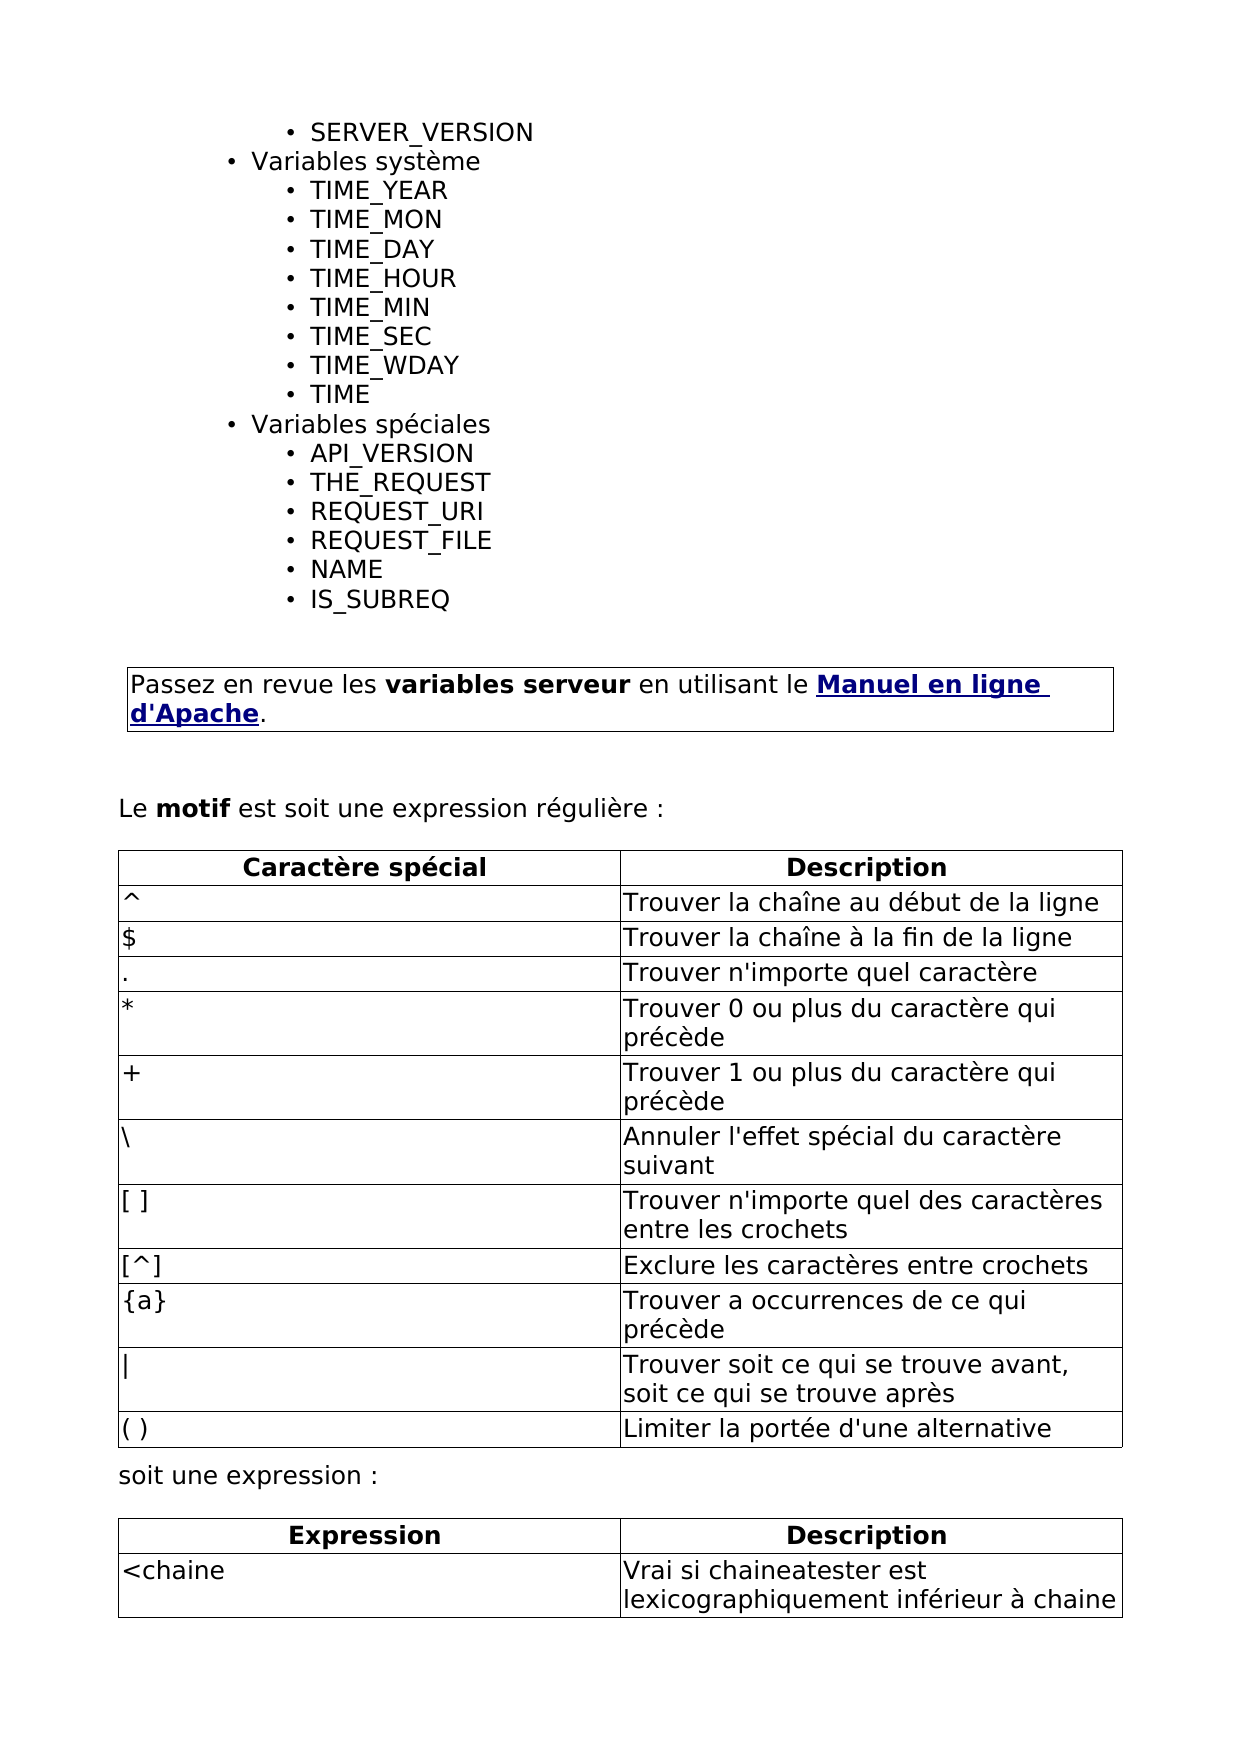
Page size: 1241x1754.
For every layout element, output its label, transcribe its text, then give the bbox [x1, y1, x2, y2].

list IS_SUBREQ [295, 585, 1122, 614]
table_cell [^] [119, 1249, 620, 1283]
table_cell + [119, 1056, 620, 1119]
text Le motif est soit une expression régulière : [118, 794, 1122, 823]
table_cell Trouver 0 ou plus du caractère qui précède [621, 992, 1122, 1055]
table_cell {a} [119, 1284, 620, 1347]
table_cell Annuler l'effet spécial du caractère suivant [621, 1120, 1122, 1183]
table_header Passez en revue les variables serveur en utilisant le Manuel en ligne d'Apache. [128, 668, 1113, 731]
table_cell Trouver n'importe quel des caractères entre les crochets [621, 1185, 1122, 1248]
table_cell Trouver 1 ou plus du caractère qui précède [621, 1056, 1122, 1119]
table_header Description [621, 851, 1122, 885]
table_cell Vrai si chaineatester est lexicographiquement inférieur à chaine [621, 1554, 1122, 1617]
table_cell . [119, 957, 620, 991]
list THE_REQUEST [295, 468, 1122, 497]
table_header Description [621, 1519, 1122, 1553]
list TIME [295, 381, 1122, 410]
text soit une expression : [118, 1461, 1122, 1491]
table_header Caractère spécial [119, 851, 620, 885]
list REQUEST_FILE [295, 526, 1122, 556]
table_cell \ [119, 1120, 620, 1183]
table_cell Limiter la portée d'une alternative [621, 1412, 1122, 1447]
list TIME_HOUR [295, 264, 1122, 293]
list TIME_SEC [295, 322, 1122, 351]
table_cell Trouver soit ce qui se trouve avant, soit ce qui se trouve après [621, 1348, 1122, 1411]
list TIME_WDAY [295, 351, 1122, 381]
list REQUEST_URI [295, 497, 1122, 526]
list API_VERSION [295, 439, 1122, 468]
table_cell * [119, 992, 620, 1055]
table_cell ^ [119, 886, 620, 921]
list TIME_DAY [295, 235, 1122, 264]
table_header Expression [119, 1519, 620, 1553]
table_cell Trouver la chaîne à la fin de la ligne [621, 922, 1122, 956]
table_cell Exclure les caractères entre crochets [621, 1249, 1122, 1283]
table_cell Trouver n'importe quel caractère [621, 957, 1122, 991]
list TIME_MON [295, 206, 1122, 235]
table_cell ( ) [119, 1412, 620, 1447]
list NAME [295, 556, 1122, 585]
list SERVER_VERSION [295, 118, 1122, 147]
list Variables spéciales [236, 410, 1122, 439]
table_cell [ ] [119, 1185, 620, 1248]
table_cell | [119, 1348, 620, 1411]
table_cell $ [119, 922, 620, 956]
table_cell Trouver a occurrences de ce qui précède [621, 1284, 1122, 1347]
table_cell <chaine [119, 1554, 620, 1617]
list TIME_MIN [295, 293, 1122, 322]
table_cell Trouver la chaîne au début de la ligne [621, 886, 1122, 921]
list TIME_YEAR [295, 176, 1122, 206]
list Variables système [236, 147, 1122, 176]
